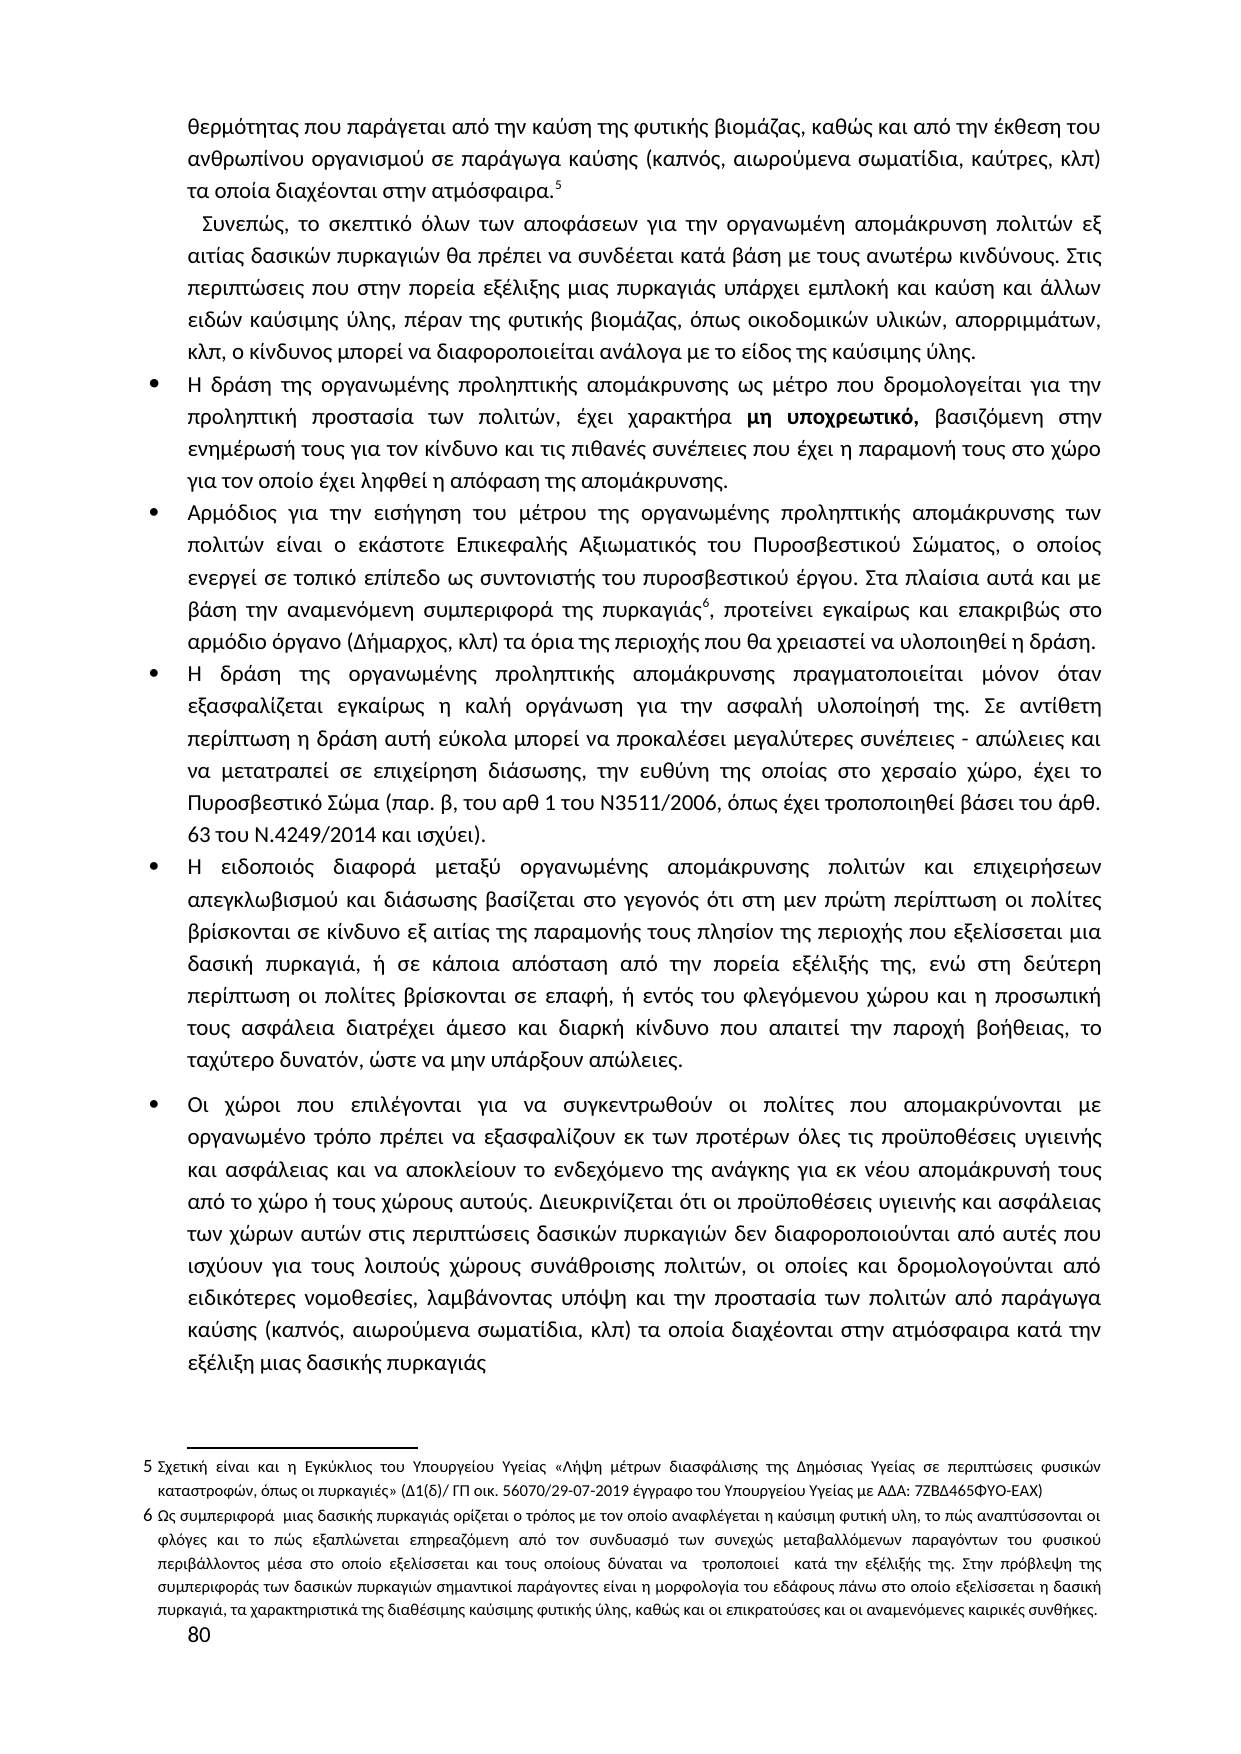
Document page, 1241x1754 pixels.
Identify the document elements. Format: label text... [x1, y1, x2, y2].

list Η δράση της οργανωμένης προληπτικής απομάκρυνσης πραγματοποιείται μόνον όταν εξασφαλίζεται εγκαίρως η καλή οργάνωση για την ασφαλή υλοποίησή της. Σε αντίθετη περίπτωση η δράση αυτή εύκολα μπορεί να προκαλέσει μεγαλύτερες συνέπειες - απώλειες και να μετατραπεί σε επιχείρηση διάσωσης, την ευθύνη της οποίας στο χερσαίο χώρο, έχει το Πυροσβεστικό Σώμα (παρ. β, του αρθ 1 του Ν3511/2006, όπως έχει τροποποιηθεί βάσει του άρθ. 63 του Ν.4249/2014 και ισχύει). [150, 659, 1103, 848]
list Ως συμπεριφορά μιας δασικής πυρκαγιάς ορίζεται ο τρόπος με τον οποίο αναφλέγεται η καύσιμη φυτική υλη, το πώς αναπτύσσονται οι φλόγες και το πώς εξαπλώνεται επηρεαζόμενη από τον συνδυασμό των συνεχώς μεταβαλλόμενων παραγόντων του φυσικού περιβάλλοντος μέσα στο οποίο εξελίσσεται και τους οποίους δύναται να τροποποιεί κατά την εξέλιξής της. Στην πρόβλεψη της συμπεριφοράς των δασικών πυρκαγιών σημαντικοί παράγοντες είναι η μορφολογία του εδάφους πάνω στο οποίο εξελίσσεται η δασική πυρκαγιά, τα χαρακτηριστικά της διαθέσιμης καύσιμης φυτικής ύλης, καθώς και οι επικρατούσες και οι αναμενόμενες καιρικές συνθήκες. [143, 1504, 1103, 1620]
text Συνεπώς, το σκεπτικό όλων των αποφάσεων για την οργανωμένη απομάκρυνση πολιτών εξ αιτίας δασικών πυρκαγιών θα πρέπει να συνδέεται κατά βάση με τους ανωτέρω κινδύνους. Στις περιπτώσεις που στην πορεία εξέλιξης μιας πυρκαγιάς υπάρχει εμπλοκή και καύση και άλλων ειδών καύσιμης ύλης, πέραν της φυτικής βιομάζας, όπως οικοδομικών υλικών, απορριμμάτων, κλπ, ο κίνδυνος μπορεί να διαφοροποιείται ανάλογα με το είδος της καύσιμης ύλης. [187, 209, 1103, 366]
list θερμότητας που παράγεται από την καύση της φυτικής βιομάζας, καθώς και από την έκθεση του ανθρωπίνου οργανισμού σε παράγωγα καύσης (καπνός, αιωρούμενα σωματίδια, καύτρες, κλπ) τα οποία διαχέονται στην ατμόσφαιρα. [150, 112, 1103, 204]
list Η ειδοποιός διαφορά μεταξύ οργανωμένης απομάκρυνσης πολιτών και επιχειρήσεων απεγκλωβισμού και διάσωσης βασίζεται στο γεγονός ότι στη μεν πρώτη περίπτωση οι πολίτες βρίσκονται σε κίνδυνο εξ αιτίας της παραμονής τους πλησίον της περιοχής που εξελίσσεται μια δασική πυρκαγιά, ή σε κάποια απόσταση από την πορεία εξέλιξής της, ενώ στη δεύτερη περίπτωση οι πολίτες βρίσκονται σε επαφή, ή εντός του φλεγόμενου χώρου και η προσωπική τους ασφάλεια διατρέχει άμεσο και διαρκή κίνδυνο που απαιτεί την παροχή βοήθειας, το ταχύτερο δυνατόν, ώστε να μην υπάρξουν απώλειες. [150, 852, 1103, 1074]
list Αρμόδιος για την εισήγηση του μέτρου της οργανωμένης προληπτικής απομάκρυνσης των πολιτών είναι ο εκάστοτε Επικεφαλής Αξιωματικός του Πυροσβεστικού Σώματος, ο οποίος ενεργεί σε τοπικό επίπεδο ως συντονιστής του πυροσβεστικού έργου. Στα πλαίσια αυτά και με βάση την αναμενόμενη συμπεριφορά της πυρκαγιάς, προτείνει εγκαίρως και επακριβώς στο αρμόδιο όργανο (Δήμαρχος, κλπ) τα όρια της περιοχής που θα χρειαστεί να υλοποιηθεί η δράση. [150, 498, 1103, 655]
list Σχετική είναι και η Εγκύκλιος του Υπουργείου Υγείας «Λήψη μέτρων διασφάλισης της Δημόσιας Υγείας σε περιπτώσεις φυσικών καταστροφών, όπως οι πυρκαγιές» (Δ1(δ)/ ΓΠ οικ. 56070/29-07-2019 έγγραφο του Υπουργείου Υγείας με ΑΔΑ: 7ΖΒΔ465ΦΥΟ-ΕΑΧ) [143, 1454, 1103, 1501]
list Οι χώροι που επιλέγονται για να συγκεντρωθούν οι πολίτες που απομακρύνονται με οργανωμένο τρόπο πρέπει να εξασφαλίζουν εκ των προτέρων όλες τις προϋποθέσεις υγιεινής και ασφάλειας και να αποκλείουν το ενδεχόμενο της ανάγκης για εκ νέου απομάκρυνσή τους από το χώρο ή τους χώρους αυτούς. Διευκρινίζεται ότι οι προϋποθέσεις υγιεινής και ασφάλειας των χώρων αυτών στις περιπτώσεις δασικών πυρκαγιών δεν διαφοροποιούνται από αυτές που ισχύουν για τους λοιπούς χώρους συνάθροισης πολιτών, οι οποίες και δρομολογούνται από ειδικότερες νομοθεσίες, λαμβάνοντας υπόψη και την προστασία των πολιτών από παράγωγα καύσης (καπνός, αιωρούμενα σωματίδια, κλπ) τα οποία διαχέονται στην ατμόσφαιρα κατά την εξέλιξη μιας δασικής πυρκαγιάς [150, 1090, 1103, 1376]
list Η δράση της οργανωμένης προληπτικής απομάκρυνσης ως μέτρο που δρομολογείται για την προληπτική προστασία των πολιτών, έχει χαρακτήρα μη υποχρεωτικό, βασιζόμενη στην ενημέρωσή τους για τον κίνδυνο και τις πιθανές συνέπειες που έχει η παραμονή τους στο χώρο για τον οποίο έχει ληφθεί η απόφαση της απομάκρυνσης. [150, 370, 1103, 494]
